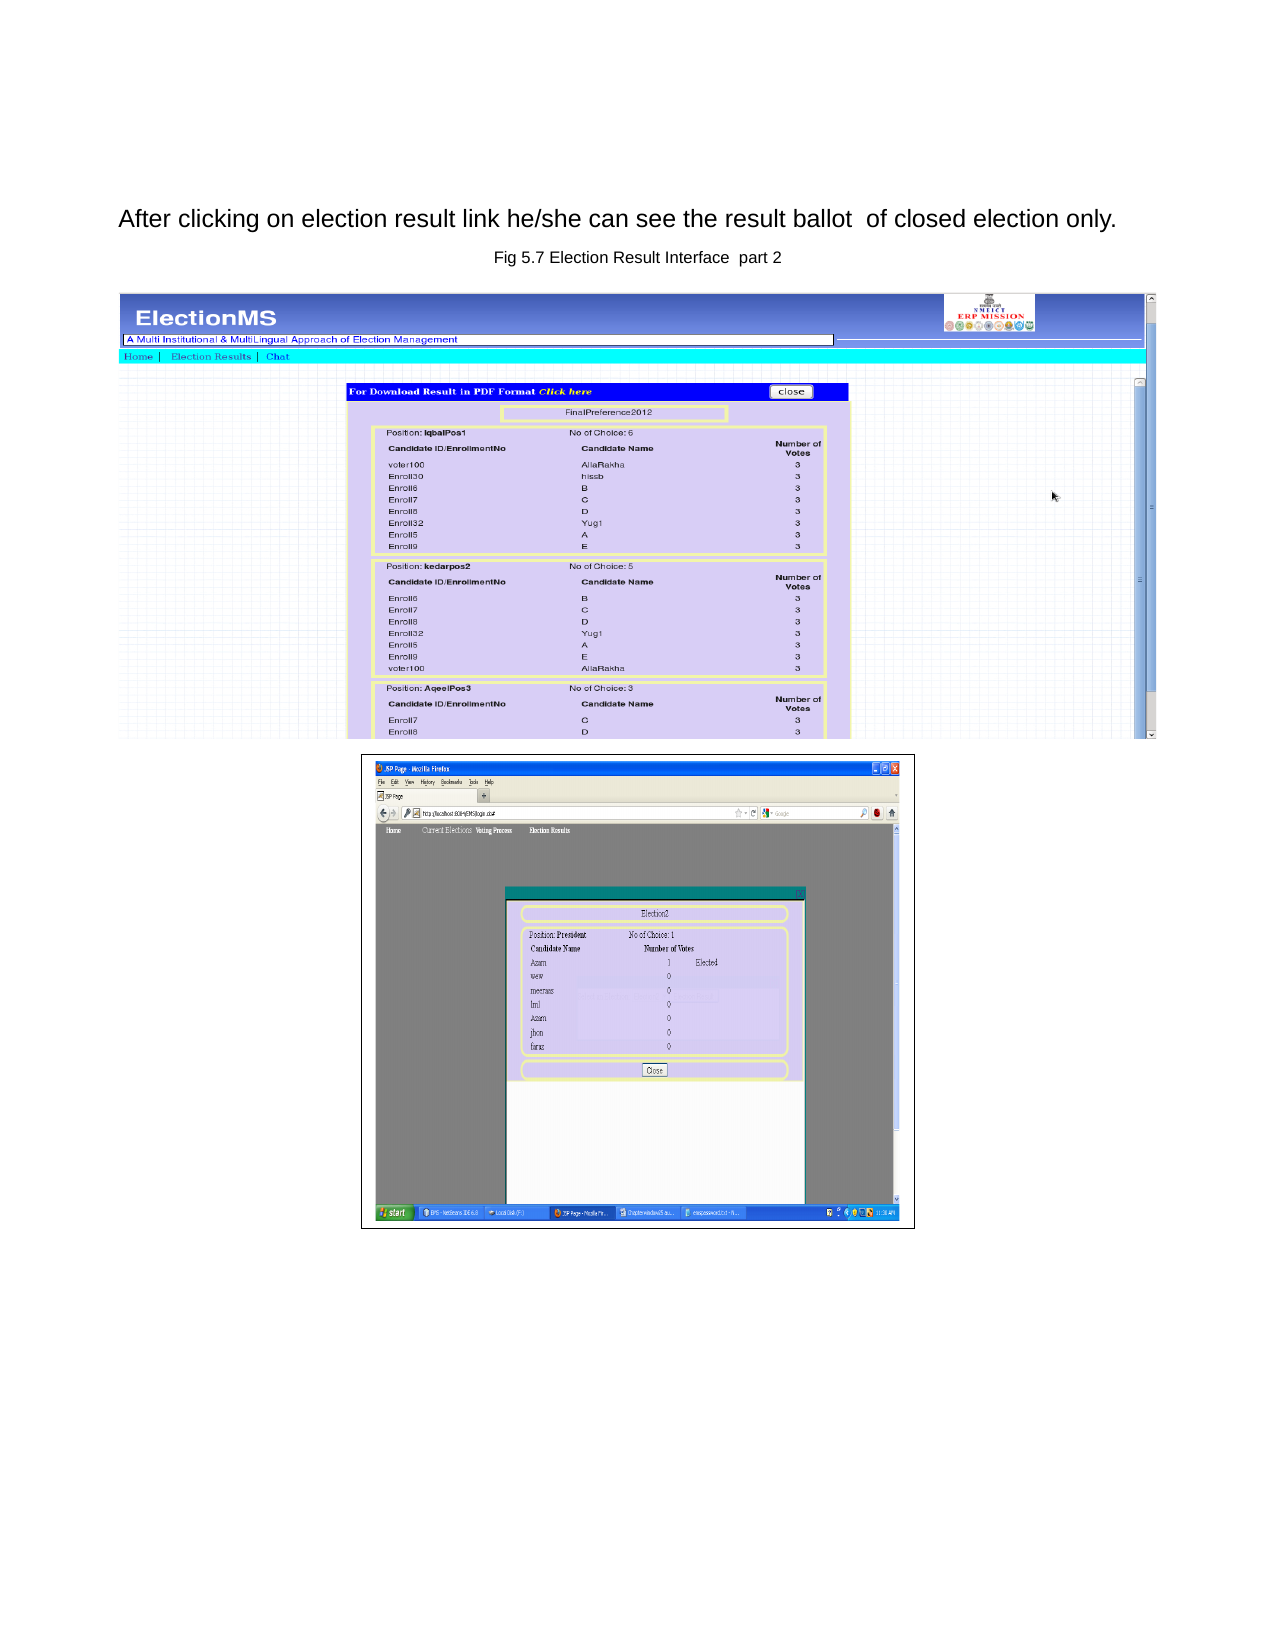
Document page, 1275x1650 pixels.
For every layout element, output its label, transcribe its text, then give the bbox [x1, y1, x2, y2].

picture [375, 761, 900, 1221]
picture [118, 291, 1157, 739]
text Fig 5.7 Election Result Interface part 2 [118, 247, 1157, 267]
text After clicking on election result link he/she can see the result ballot of closed election only. [118, 204, 1157, 233]
